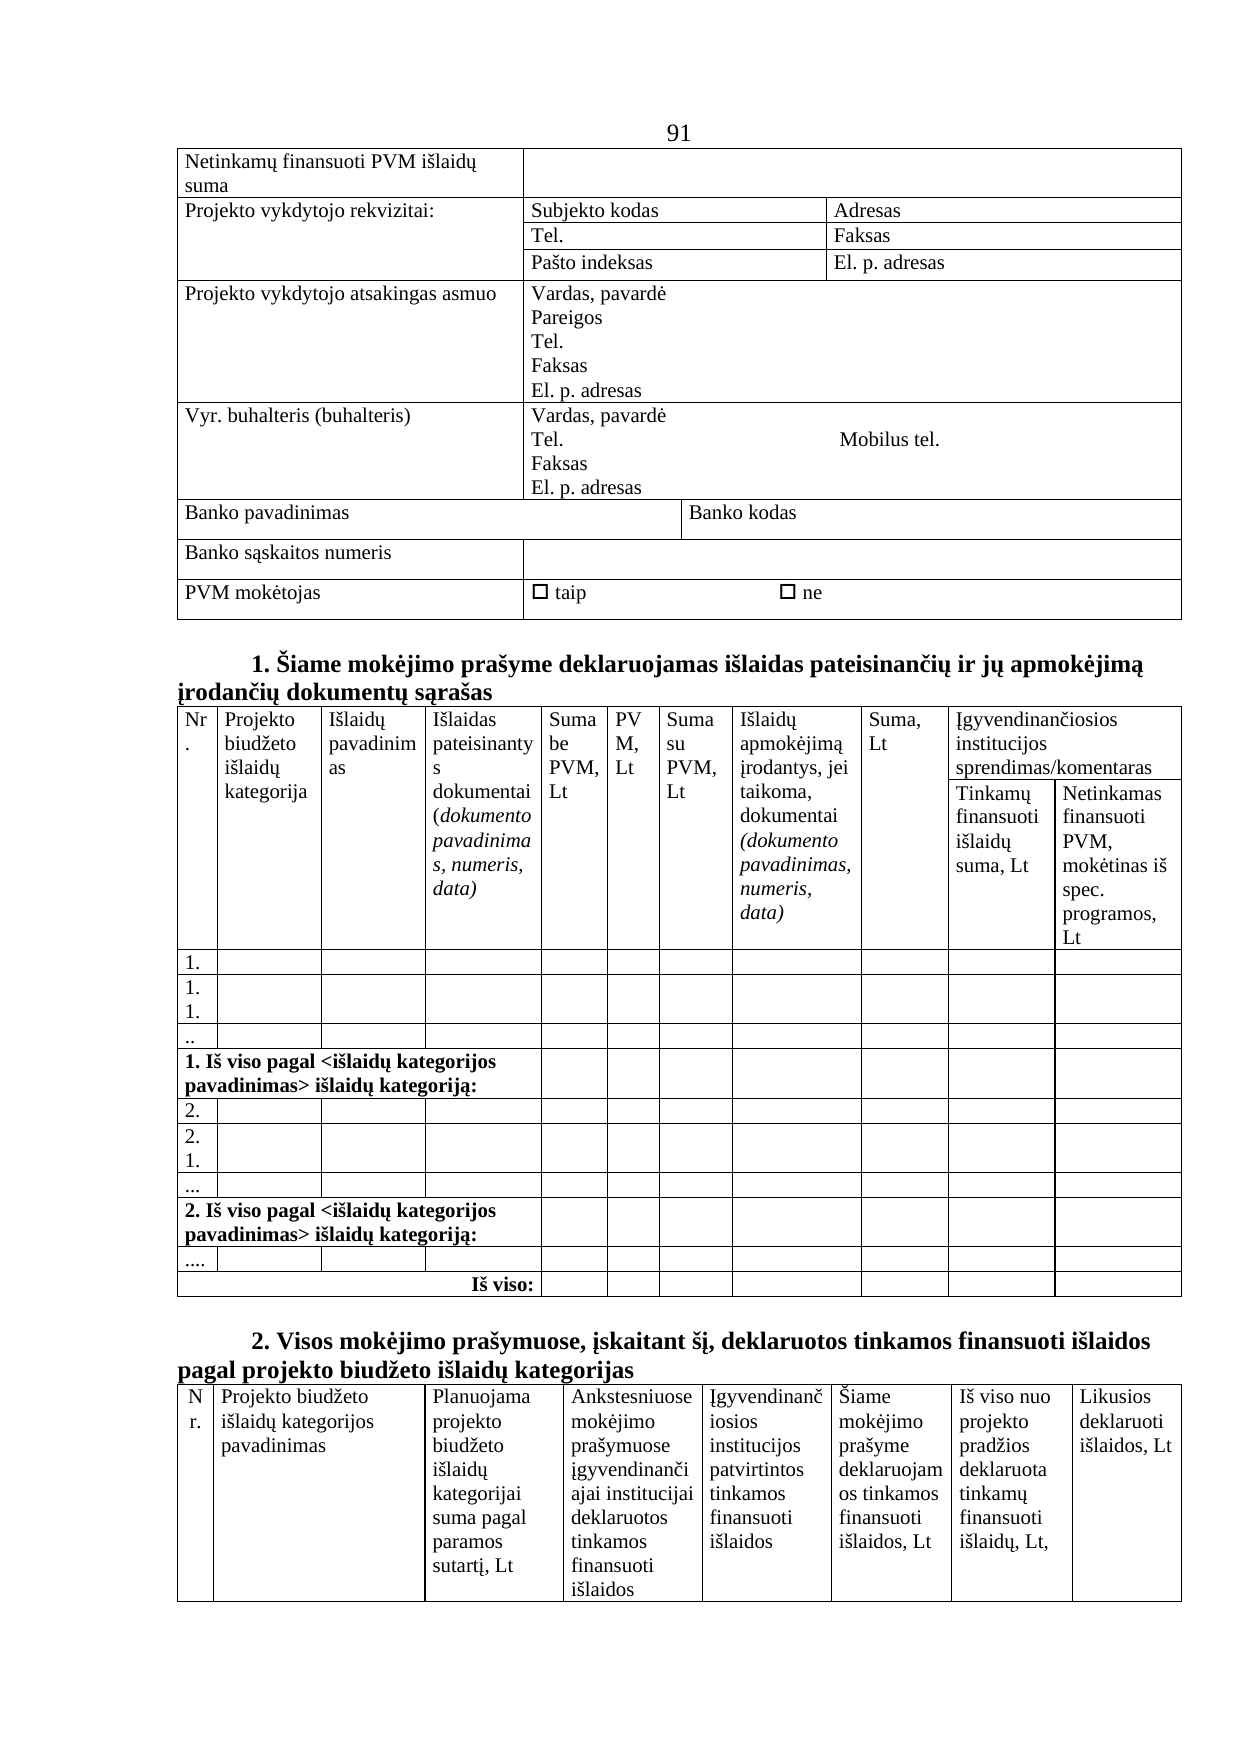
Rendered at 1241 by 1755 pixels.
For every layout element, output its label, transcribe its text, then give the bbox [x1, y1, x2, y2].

table_cell [426, 975, 541, 1023]
table_cell [322, 1099, 425, 1122]
table_cell [660, 1024, 732, 1048]
table_cell [608, 1247, 659, 1271]
table_cell [1056, 1124, 1181, 1172]
table_cell [733, 1198, 861, 1246]
table_cell [218, 1124, 321, 1172]
table_cell [733, 975, 861, 1023]
table_cell [949, 1124, 1054, 1172]
table_cell [426, 1099, 541, 1122]
table_cell [1056, 1272, 1181, 1296]
table_cell [862, 1198, 948, 1246]
table_cell [542, 1049, 607, 1097]
table_cell [218, 1173, 321, 1197]
table_cell [862, 1247, 948, 1271]
table_cell 1. [178, 950, 217, 974]
table_cell [660, 1198, 732, 1246]
table_cell [542, 1124, 607, 1172]
table_cell [608, 1272, 659, 1296]
table_cell [322, 975, 425, 1023]
table_cell [1056, 1247, 1181, 1271]
table_cell [660, 1124, 732, 1172]
table_cell [660, 1099, 732, 1122]
table_cell 1. Iš viso pagal <išlaidų kategorijos pavadinimas> išlaidų kategoriją: [178, 1049, 541, 1097]
table_cell [949, 1272, 1054, 1296]
table_cell 2.1. [178, 1124, 217, 1172]
table_header Įgyvendinančiosios institucijos sprendimas/komentaras [949, 707, 1181, 779]
table_header Projekto biudžeto išlaidų kategorija [218, 707, 321, 949]
table_cell 1.1. [178, 975, 217, 1023]
table_cell [426, 950, 541, 974]
table_cell [542, 1198, 607, 1246]
table_cell [1056, 1024, 1181, 1048]
table_cell Banko sąskaitos numeris [178, 540, 523, 579]
table_cell [1056, 1198, 1181, 1246]
table_cell [733, 1099, 861, 1122]
table_cell Banko pavadinimas [178, 500, 681, 539]
table_header Nr. [178, 707, 217, 949]
table_header Suma be PVM, Lt [542, 707, 607, 949]
table_cell [608, 1124, 659, 1172]
table_cell [218, 975, 321, 1023]
table_header Iš viso nuo projekto pradžios deklaruota tinkamų finansuoti išlaidų, Lt, [952, 1385, 1072, 1601]
table_cell [733, 1124, 861, 1172]
table_cell .... [178, 1247, 217, 1271]
table_cell o taip o ne [524, 580, 1181, 619]
table_cell [862, 1272, 948, 1296]
table_cell [949, 1247, 1054, 1271]
table_cell Tel. [524, 223, 826, 249]
table_cell [862, 1173, 948, 1197]
table_cell 2. Iš viso pagal <išlaidų kategorijos pavadinimas> išlaidų kategoriją: [178, 1198, 541, 1246]
table_cell [218, 1024, 321, 1048]
table_cell Iš viso: [178, 1272, 541, 1296]
table_cell [660, 1247, 732, 1271]
table_cell [218, 1099, 321, 1122]
table_cell [608, 950, 659, 974]
table_cell [862, 1124, 948, 1172]
table_cell [542, 1024, 607, 1048]
table_cell [218, 950, 321, 974]
table_cell [862, 1099, 948, 1122]
table_cell Tinkamų finansuoti išlaidų suma, Lt [949, 780, 1054, 949]
table_cell [660, 975, 732, 1023]
table_cell Banko kodas [682, 500, 1181, 539]
table_header Įgyvendinančiosios institucijos patvirtintos tinkamos finansuoti išlaidos [703, 1385, 831, 1601]
table_cell Projekto vykdytojo rekvizitai: [178, 198, 523, 280]
table_cell Subjekto kodas [524, 198, 826, 222]
table_cell [733, 1247, 861, 1271]
table_cell [1056, 975, 1181, 1023]
table_cell [608, 1198, 659, 1246]
table_cell [1056, 1099, 1181, 1122]
text 1. Šiame mokėjimo prašyme deklaruojamas išlaidas pateisinančių ir jų apmokėjimą įrodančių dokumentų sąrašas [177, 649, 1181, 706]
table_cell Vardas, pavardė Tel. Mobilus tel. Faksas El. p. adresas [524, 403, 1181, 499]
table_cell [426, 1124, 541, 1172]
table_cell Faksas [827, 223, 1181, 249]
table_cell [949, 1173, 1054, 1197]
table_cell Adresas [827, 198, 1181, 222]
table_cell [608, 1099, 659, 1122]
table_cell [426, 1247, 541, 1271]
table_cell [542, 1247, 607, 1271]
table_header Ankstesniuose mokėjimo prašymuose įgyvendinančiajai institucijai deklaruotos tinkamos finansuoti išlaidos [564, 1385, 702, 1601]
table_cell [949, 1198, 1054, 1246]
table_header Išlaidas pateisinantys dokumentai (dokumento pavadinimas, numeris, data) [426, 707, 541, 949]
table_cell PVM mokėtojas [178, 580, 523, 619]
table_cell Projekto vykdytojo atsakingas asmuo [178, 281, 523, 402]
table_cell [322, 1173, 425, 1197]
table_cell [542, 1173, 607, 1197]
table_cell [862, 975, 948, 1023]
table_cell Pašto indeksas [524, 250, 826, 280]
table_cell [949, 975, 1054, 1023]
table_cell [322, 950, 425, 974]
table_cell [426, 1024, 541, 1048]
table_header Planuojama projekto biudžeto išlaidų kategorijai suma pagal paramos sutartį, Lt [426, 1385, 563, 1601]
table_cell 2. [178, 1099, 217, 1122]
table_cell [733, 1049, 861, 1097]
table_cell .. [178, 1024, 217, 1048]
table_cell [733, 1272, 861, 1296]
table_cell [1056, 950, 1181, 974]
table_cell [660, 950, 732, 974]
table_cell [524, 149, 1181, 197]
table_cell [949, 1049, 1054, 1097]
table_cell Vyr. buhalteris (buhalteris) [178, 403, 523, 499]
table_cell [733, 1024, 861, 1048]
table_cell [524, 540, 1181, 579]
table_cell [542, 950, 607, 974]
table_cell [608, 1049, 659, 1097]
table_header Išlaidų apmokėjimą įrodantys, jei taikoma, dokumentai (dokumento pavadinimas, numeris, data) [733, 707, 861, 949]
table_cell [949, 1099, 1054, 1122]
table_header Likusios deklaruoti išlaidos, Lt [1073, 1385, 1181, 1601]
table_cell El. p. adresas [827, 250, 1181, 280]
table_header PVM, Lt [608, 707, 659, 949]
table_cell [1056, 1173, 1181, 1197]
table_cell [862, 1049, 948, 1097]
table_cell [426, 1173, 541, 1197]
table_cell [660, 1049, 732, 1097]
table_header Nr. [178, 1385, 213, 1601]
table_cell Vardas, pavardė Pareigos Tel. Faksas El. p. adresas [524, 281, 1181, 402]
table_cell [608, 1024, 659, 1048]
table_header Išlaidų pavadinimas [322, 707, 425, 949]
table_cell [542, 975, 607, 1023]
table_cell [949, 1024, 1054, 1048]
table_cell [608, 975, 659, 1023]
table_cell ... [178, 1173, 217, 1197]
table_cell [542, 1272, 607, 1296]
table_cell [1056, 1049, 1181, 1097]
table_cell Netinkamų finansuoti PVM išlaidų suma [178, 149, 523, 197]
table_cell [949, 950, 1054, 974]
table_header Šiame mokėjimo prašyme deklaruojamos tinkamos finansuoti išlaidos, Lt [832, 1385, 951, 1601]
table_cell [862, 950, 948, 974]
table_cell [733, 1173, 861, 1197]
table_cell [660, 1173, 732, 1197]
table_header Suma, Lt [862, 707, 948, 949]
table_cell [862, 1024, 948, 1048]
table_header Projekto biudžeto išlaidų kategorijos pavadinimas [214, 1385, 424, 1601]
table_cell [733, 950, 861, 974]
table_header Suma su PVM, Lt [660, 707, 732, 949]
table_cell [542, 1099, 607, 1122]
table_cell [660, 1272, 732, 1296]
table_cell [608, 1173, 659, 1197]
table_cell [218, 1247, 321, 1271]
table_cell Netinkamas finansuoti PVM, mokėtinas iš spec. programos, Lt [1056, 780, 1181, 949]
table_cell [322, 1247, 425, 1271]
table_cell [322, 1024, 425, 1048]
text 2. Visos mokėjimo prašymuose, įskaitant šį, deklaruotos tinkamos finansuoti išlaidos pagal projekto biudžeto išlaidų kategorijas [177, 1326, 1181, 1383]
table_cell [322, 1124, 425, 1172]
